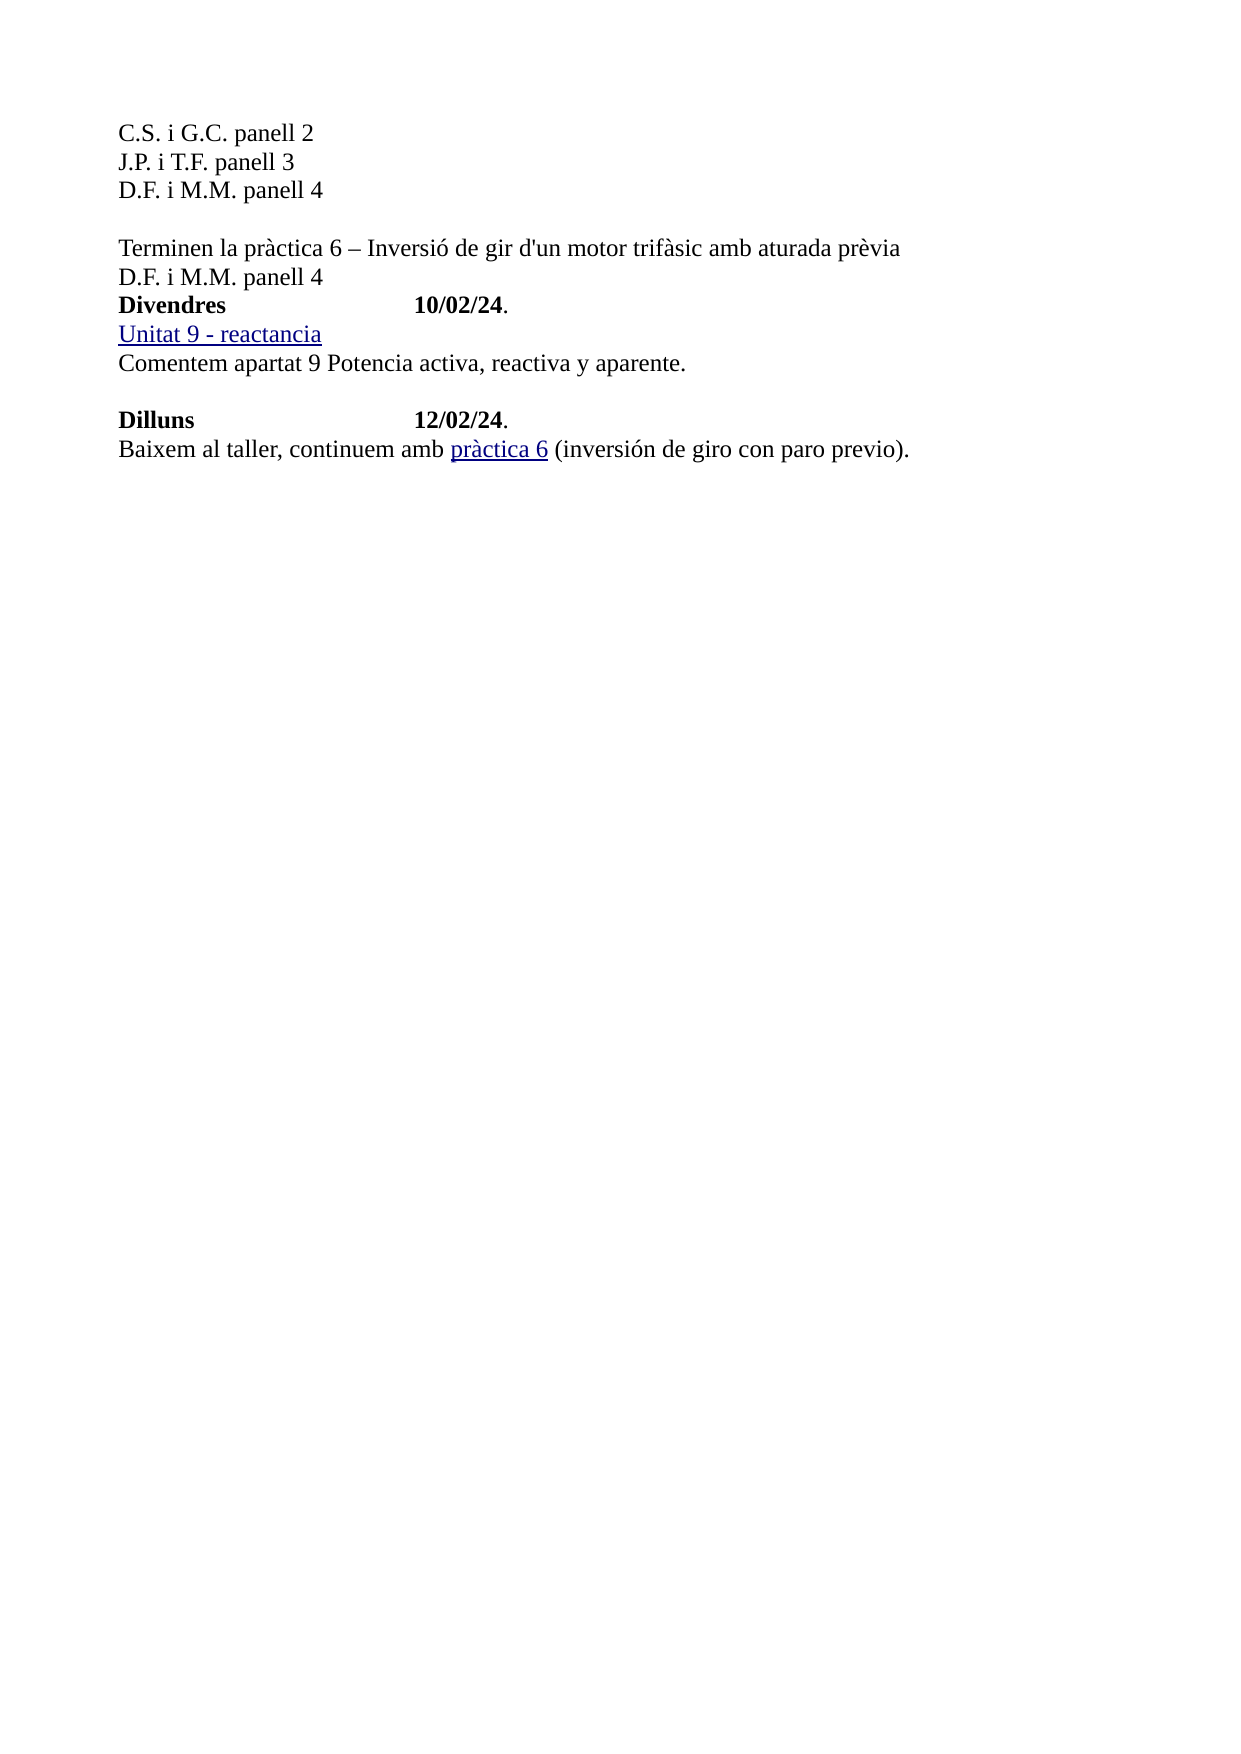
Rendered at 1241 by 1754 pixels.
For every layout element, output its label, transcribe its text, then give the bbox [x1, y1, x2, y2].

text Terminen la pràctica 6 – Inversió de gir d'un motor trifàsic amb aturada prèvia [118, 233, 1122, 262]
text Divendres 10/02/24. [118, 291, 1122, 319]
text D.F. i M.M. panell 4 [118, 262, 1122, 291]
text Dilluns 12/02/24. [118, 406, 1122, 434]
text Unitat 9 - reactancia [118, 319, 1122, 348]
text C.S. i G.C. panell 2 [118, 118, 1122, 147]
text D.F. i M.M. panell 4 [118, 176, 1122, 204]
text J.P. i T.F. panell 3 [118, 147, 1122, 176]
text Baixem al taller, continuem amb pràctica 6 (inversión de giro con paro previo). [118, 434, 1122, 463]
text Comentem apartat 9 Potencia activa, reactiva y aparente. [118, 348, 1122, 377]
